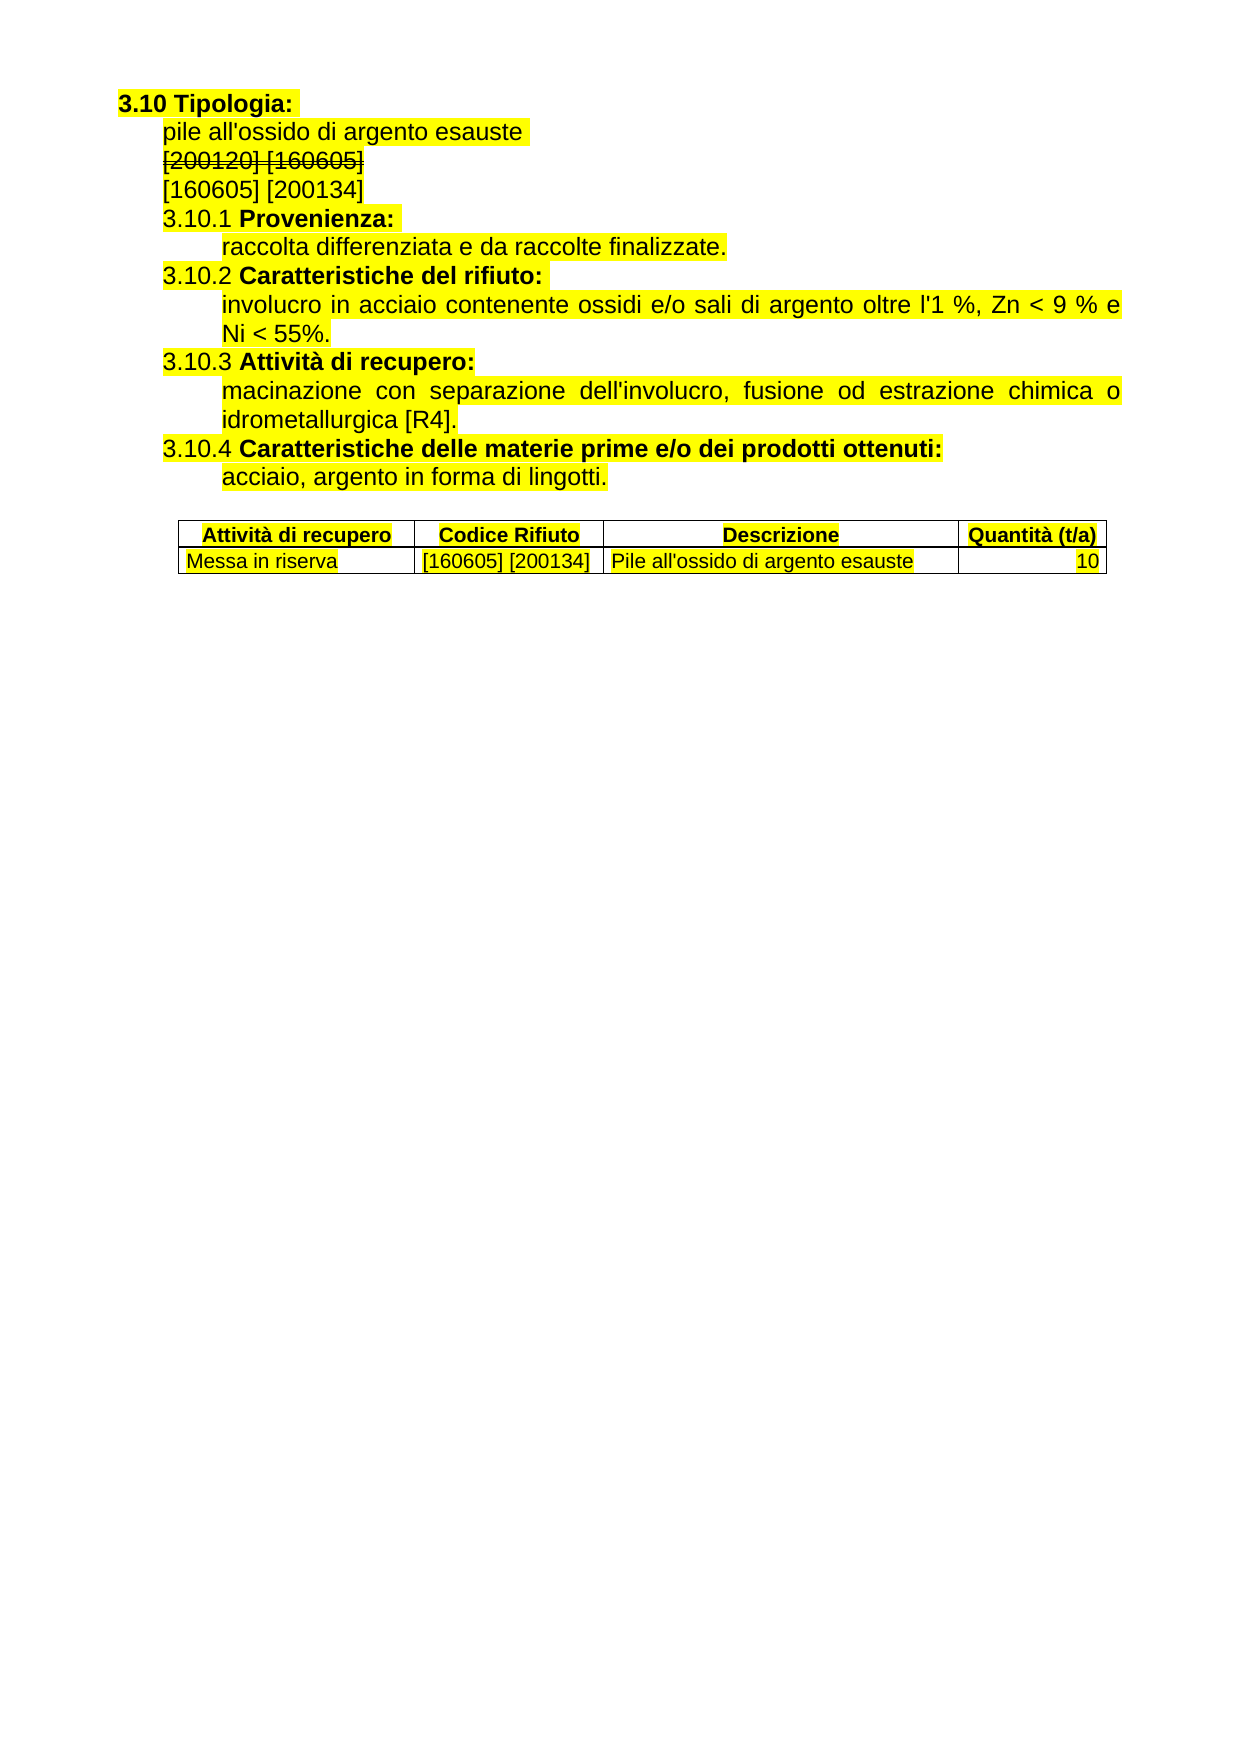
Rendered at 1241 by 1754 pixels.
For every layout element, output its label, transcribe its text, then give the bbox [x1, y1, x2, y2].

table_header Descrizione [604, 521, 958, 546]
table_cell Messa in riserva [179, 548, 414, 573]
text macinazione con separazione dell'involucro, fusione od estrazione chimica o idrometallurgica [R4]. [222, 376, 1122, 434]
text raccolta differenziata e da raccolte finalizzate. [222, 232, 1122, 261]
text [160605] [200134] [162, 175, 1122, 204]
text acciaio, argento in forma di lingotti. [222, 462, 1122, 491]
text 3.10.3 Attività di recupero: [162, 347, 1122, 376]
table_cell [160605] [200134] [415, 548, 603, 573]
text 3.10.2 Caratteristiche del rifiuto: [162, 261, 1122, 290]
text 3.10.4 Caratteristiche delle materie prime e/o dei prodotti ottenuti: [162, 434, 1122, 462]
table_cell Pile all'ossido di argento esauste [604, 548, 958, 573]
table_header Attività di recupero [179, 521, 414, 546]
subtitle 3.10 Tipologia: [118, 89, 1122, 117]
text 3.10.1 Provenienza: [162, 204, 1122, 232]
table_cell 10 [959, 548, 1106, 573]
text pile all'ossido di argento esauste [162, 117, 1122, 146]
table_header Quantità (t/a) [959, 521, 1106, 546]
text [200120] [160605] [162, 146, 1122, 175]
table_header Codice Rifiuto [415, 521, 603, 546]
text involucro in acciaio contenente ossidi e/o sali di argento oltre l'1 %, Zn < 9 % e Ni < 55%. [222, 290, 1122, 347]
